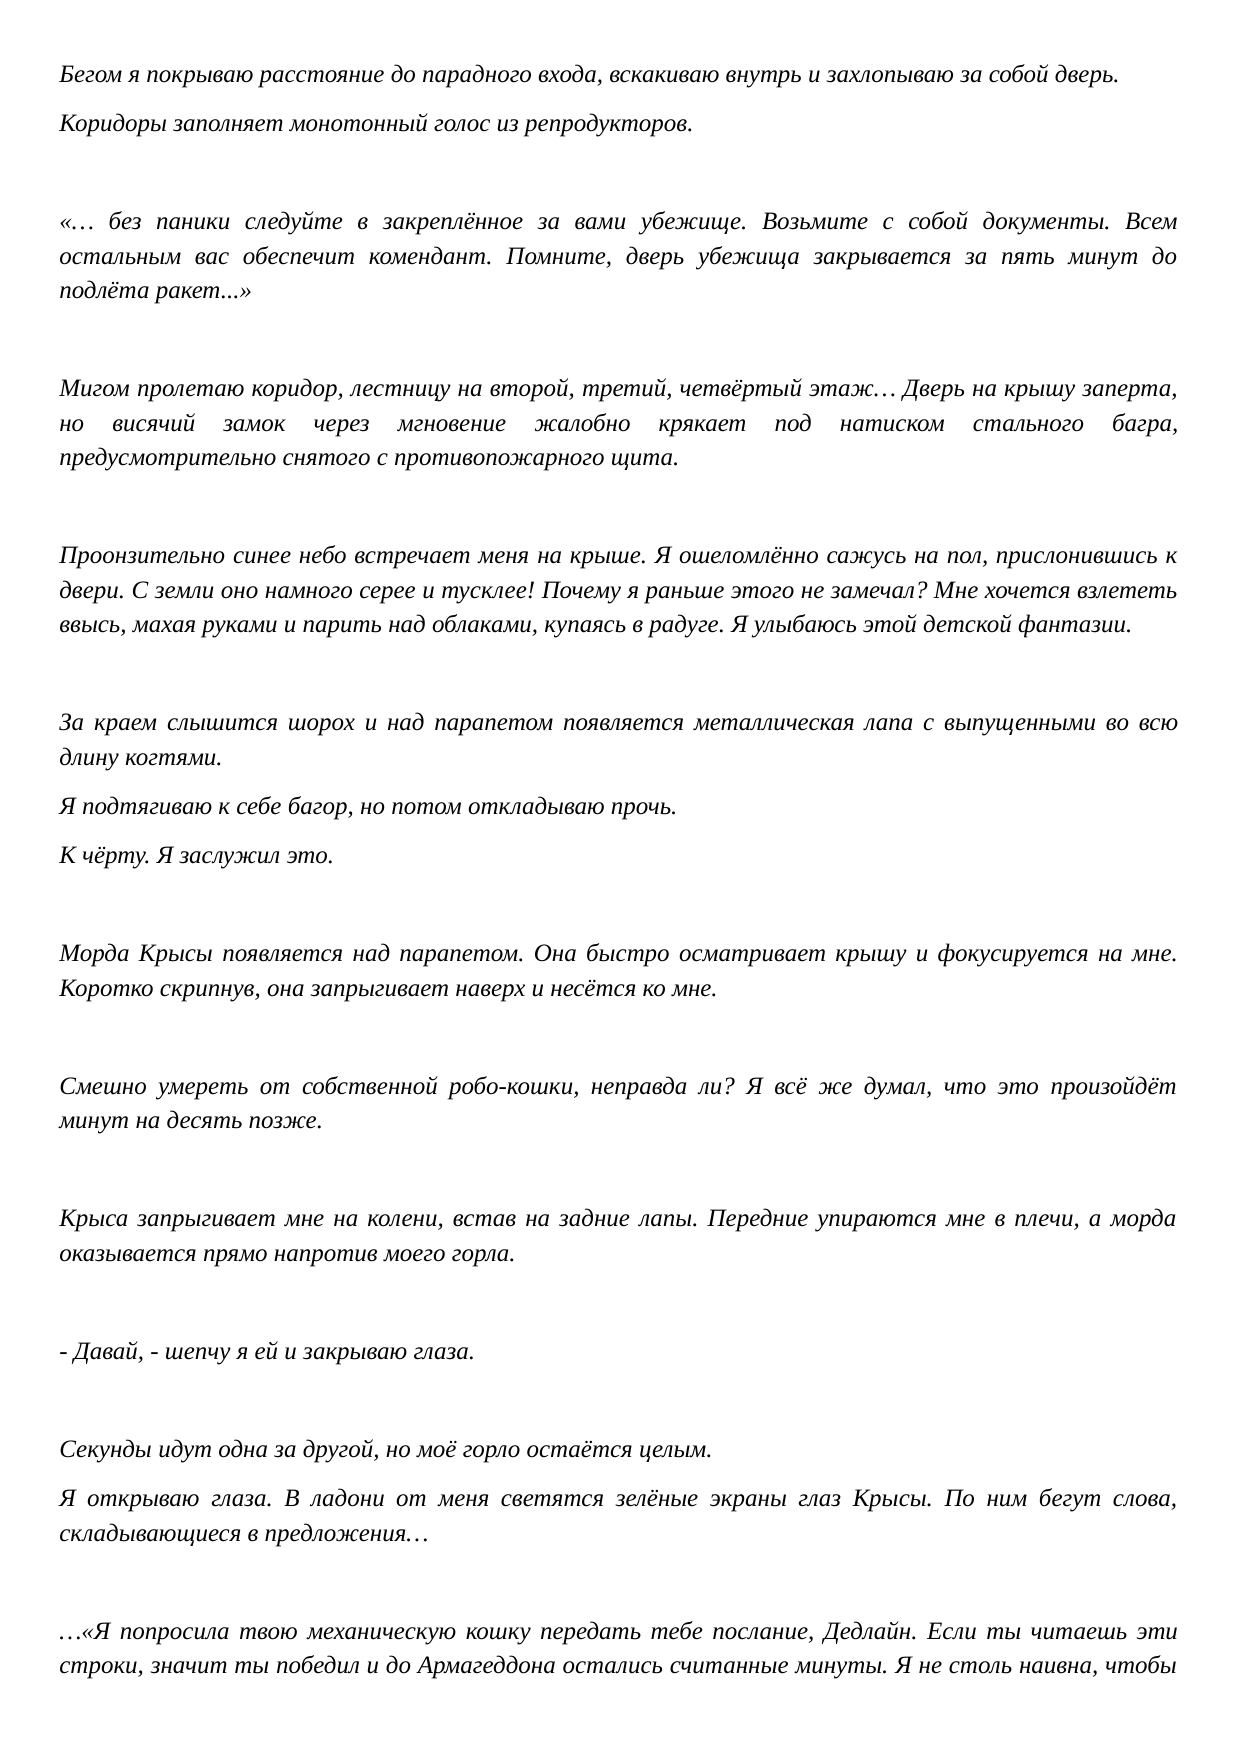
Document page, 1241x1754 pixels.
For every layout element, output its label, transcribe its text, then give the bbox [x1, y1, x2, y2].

text Крыса запрыгивает мне на колени, встав на задние лапы. Передние упираются мне в плечи, а морда оказывается прямо напротив моего горла. [59, 1203, 1181, 1267]
text Проонзительно синее небо встречает меня на крыше. Я ошеломлённо сажусь на пол, прислонившись к двери. С земли оно намного серее и тусклее! Почему я раньше этого не замечал? Мне хочется взлететь ввысь, махая руками и парить над облаками, купаясь в радуге. Я улыбаюсь этой детской фантазии. [59, 540, 1181, 638]
text Коридоры заполняет монотонный голос из репродукторов. [59, 108, 1181, 137]
text Морда Крысы появляется над парапетом. Она быстро осматривает крышу и фокусируется на мне. Коротко скрипнув, она запрыгивает наверх и несётся ко мне. [59, 938, 1181, 1001]
text Мигом пролетаю коридор, лестницу на второй, третий, четвёртый этаж… Дверь на крышу заперта, но висячий замок через мгновение жалобно крякает под натиском стального багра, предусмотрительно снятого с противопожарного щита. [59, 373, 1181, 471]
text Смешно умереть от собственной робо-кошки, неправда ли? Я всё же думал, что это произойдёт минут на десять позже. [59, 1071, 1181, 1134]
text - Давай, - шепчу я ей и закрываю глаза. [59, 1336, 1181, 1365]
text К чёрту. Я заслужил это. [59, 840, 1181, 869]
text Бегом я покрываю расстояние до парадного входа, вскакиваю внутрь и захлопываю за собой дверь. [59, 59, 1181, 88]
text Секунды идут одна за другой, но моё горло остаётся целым. [59, 1434, 1181, 1463]
text Я открываю глаза. В ладони от меня светятся зелёные экраны глаз Крысы. По ним бегут слова, складывающиеся в предложения… [59, 1483, 1181, 1546]
text …«Я попросила твою механическую кошку передать тебе послание, Дедлайн. Если ты читаешь эти строки, значит ты победил и до Армагеддона остались считанные минуты. Я не столь наивна, чтобы [59, 1616, 1181, 1679]
text «… без паники следуйте в закреплённое за вами убежище. Возьмите с собой документы. Всем остальным вас обеспечит комендант. Помните, дверь убежища закрывается за пять минут до подлёта ракет...» [59, 206, 1181, 304]
text Я подтягиваю к себе багор, но потом откладываю прочь. [59, 791, 1181, 820]
text За краем слышится шорох и над парапетом появляется металлическая лапа с выпущенными во всю длину когтями. [59, 707, 1181, 771]
